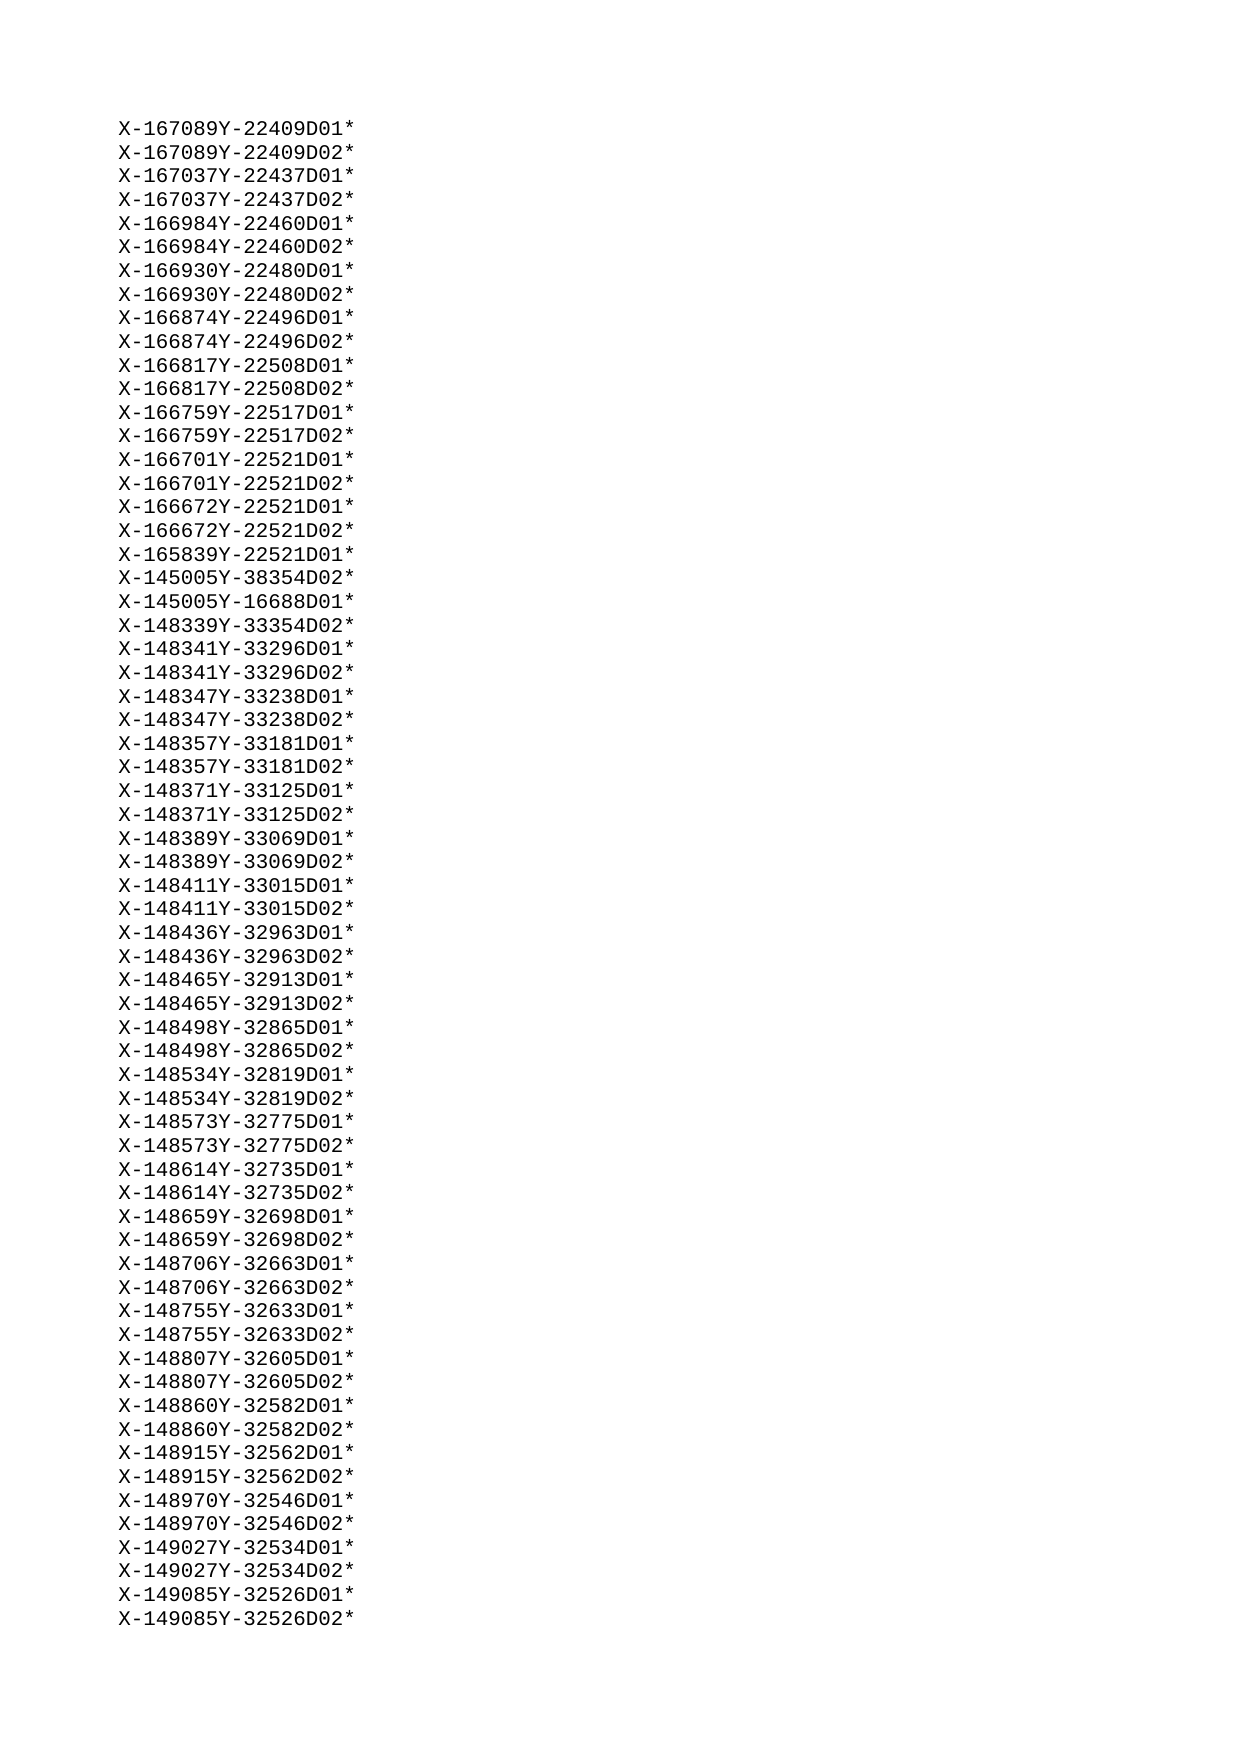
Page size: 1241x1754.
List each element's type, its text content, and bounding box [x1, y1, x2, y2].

text X-148755Y-32633D02* [118, 1324, 1122, 1348]
text X-148807Y-32605D01* [118, 1348, 1122, 1371]
text X-148371Y-33125D01* [118, 780, 1122, 804]
text X-167089Y-22409D02* [118, 142, 1122, 165]
text X-148465Y-32913D02* [118, 993, 1122, 1017]
text X-148436Y-32963D02* [118, 946, 1122, 969]
text X-149027Y-32534D01* [118, 1537, 1122, 1561]
text X-148389Y-33069D02* [118, 851, 1122, 875]
text X-148573Y-32775D02* [118, 1135, 1122, 1158]
text X-148411Y-33015D02* [118, 898, 1122, 922]
text X-149085Y-32526D02* [118, 1608, 1122, 1631]
text X-148534Y-32819D01* [118, 1064, 1122, 1088]
text X-166817Y-22508D01* [118, 354, 1122, 378]
text X-148347Y-33238D01* [118, 686, 1122, 709]
text X-148915Y-32562D01* [118, 1442, 1122, 1466]
text X-166930Y-22480D02* [118, 284, 1122, 307]
text X-148347Y-33238D02* [118, 709, 1122, 733]
text X-148706Y-32663D01* [118, 1253, 1122, 1277]
text X-149085Y-32526D01* [118, 1584, 1122, 1608]
text X-166701Y-22521D01* [118, 449, 1122, 473]
text X-166874Y-22496D02* [118, 331, 1122, 354]
text X-166672Y-22521D02* [118, 520, 1122, 544]
text X-166930Y-22480D01* [118, 260, 1122, 284]
text X-145005Y-16688D01* [118, 591, 1122, 615]
text X-148498Y-32865D02* [118, 1040, 1122, 1064]
text X-148498Y-32865D01* [118, 1017, 1122, 1040]
text X-148860Y-32582D01* [118, 1395, 1122, 1419]
text X-166701Y-22521D02* [118, 473, 1122, 496]
text X-148389Y-33069D01* [118, 827, 1122, 851]
text X-166874Y-22496D01* [118, 307, 1122, 331]
text X-165839Y-22521D01* [118, 544, 1122, 567]
text X-148706Y-32663D02* [118, 1277, 1122, 1300]
text X-148357Y-33181D02* [118, 757, 1122, 780]
text X-148659Y-32698D01* [118, 1206, 1122, 1229]
text X-148411Y-33015D01* [118, 875, 1122, 898]
text X-148339Y-33354D02* [118, 615, 1122, 638]
text X-148573Y-32775D01* [118, 1111, 1122, 1135]
text X-148341Y-33296D02* [118, 662, 1122, 686]
text X-166759Y-22517D02* [118, 426, 1122, 449]
text X-148465Y-32913D01* [118, 969, 1122, 993]
text X-148970Y-32546D01* [118, 1489, 1122, 1513]
text X-148755Y-32633D01* [118, 1300, 1122, 1324]
text X-149027Y-32534D02* [118, 1561, 1122, 1584]
text X-148341Y-33296D01* [118, 638, 1122, 662]
text X-167037Y-22437D02* [118, 189, 1122, 213]
text X-167037Y-22437D01* [118, 165, 1122, 189]
text X-148915Y-32562D02* [118, 1466, 1122, 1489]
text X-148860Y-32582D02* [118, 1419, 1122, 1442]
text X-166759Y-22517D01* [118, 402, 1122, 426]
text X-148970Y-32546D02* [118, 1513, 1122, 1537]
text X-148614Y-32735D02* [118, 1182, 1122, 1206]
text X-148357Y-33181D01* [118, 733, 1122, 757]
text X-167089Y-22409D01* [118, 118, 1122, 142]
text X-148659Y-32698D02* [118, 1229, 1122, 1253]
text X-166817Y-22508D02* [118, 378, 1122, 402]
text X-148614Y-32735D01* [118, 1158, 1122, 1182]
text X-148371Y-33125D02* [118, 804, 1122, 827]
text X-148534Y-32819D02* [118, 1088, 1122, 1111]
text X-148807Y-32605D02* [118, 1371, 1122, 1395]
text X-148436Y-32963D01* [118, 922, 1122, 946]
text X-166984Y-22460D01* [118, 213, 1122, 236]
text X-145005Y-38354D02* [118, 567, 1122, 591]
text X-166984Y-22460D02* [118, 236, 1122, 260]
text X-166672Y-22521D01* [118, 496, 1122, 520]
